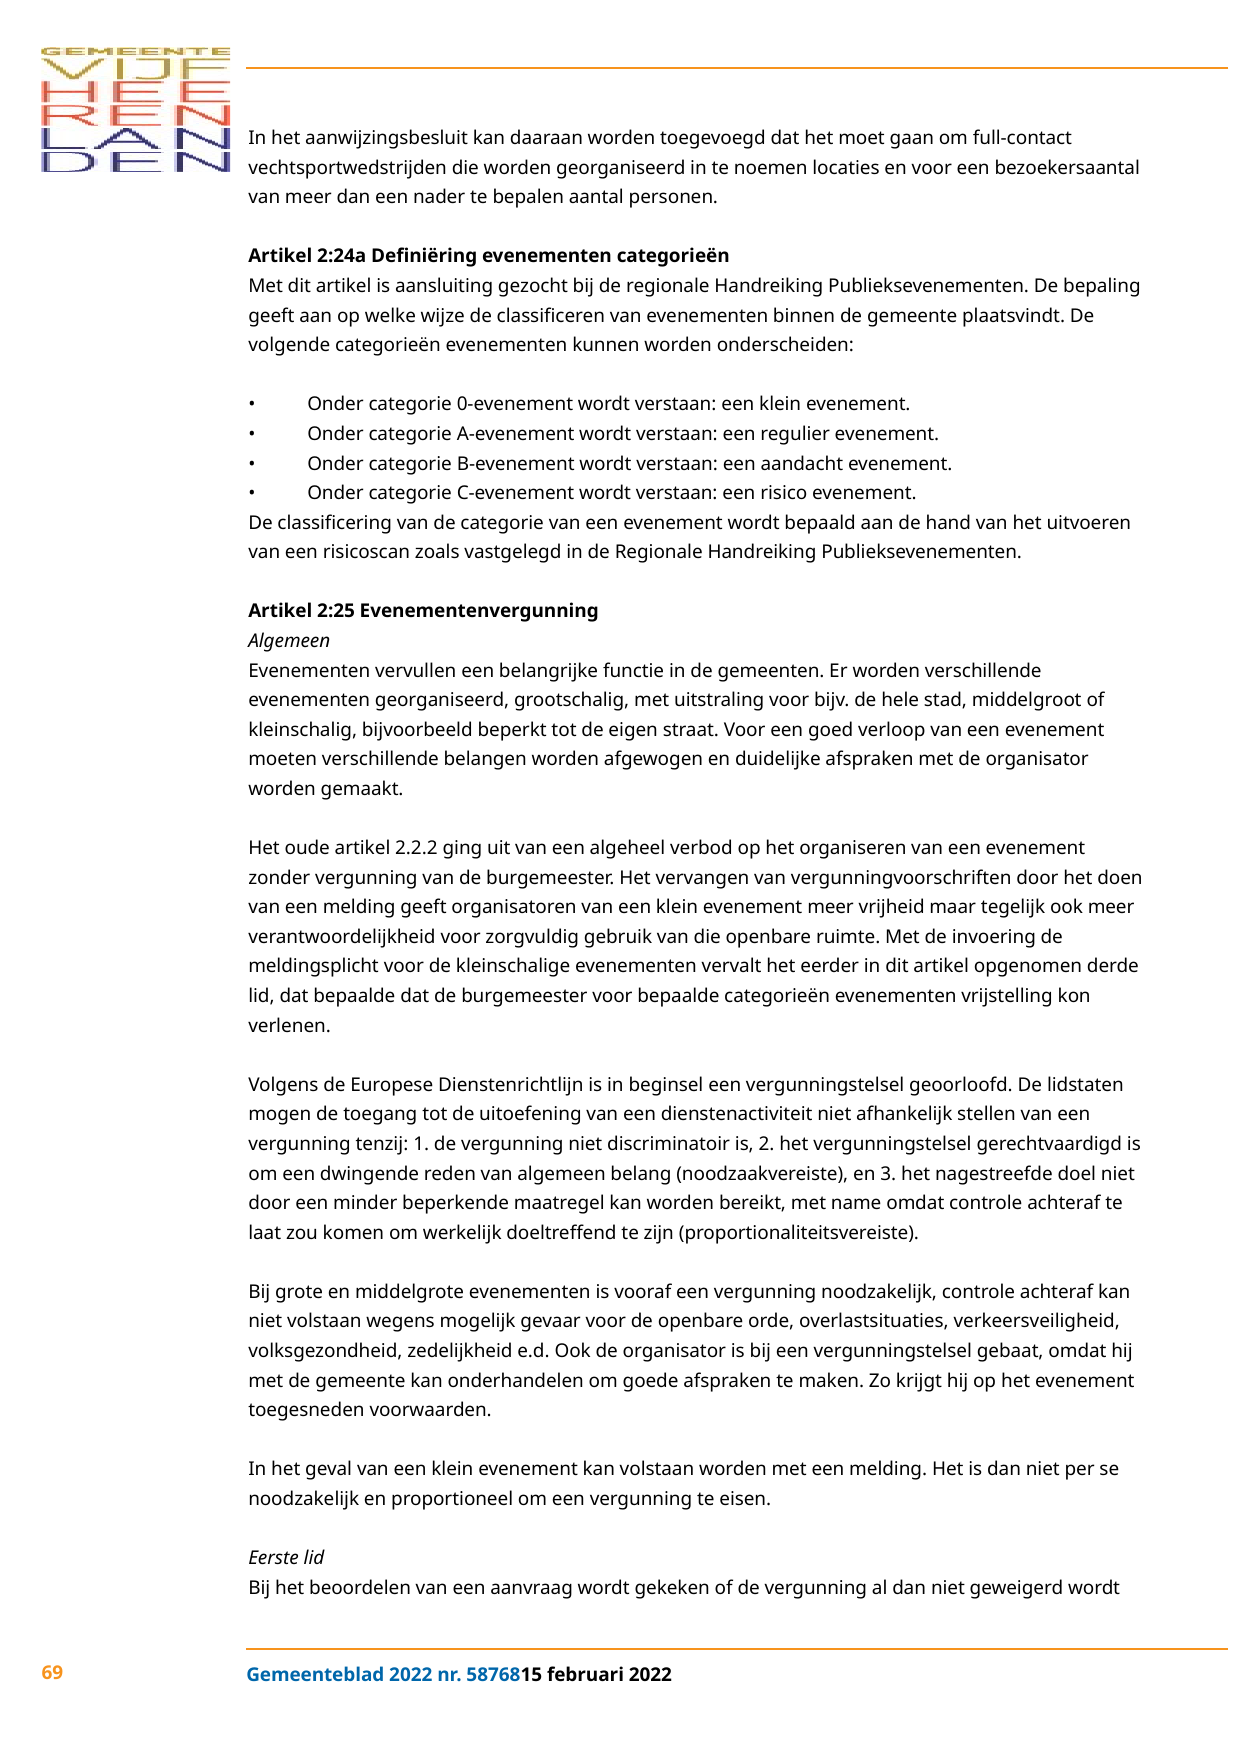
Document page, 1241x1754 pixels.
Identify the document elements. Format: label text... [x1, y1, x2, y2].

text De classificering van de categorie van een evenement wordt bepaald aan de hand van het uitvoeren van een risicoscan zoals vastgelegd in de Regionale Handreiking Publieksevenementen. [248, 509, 1152, 564]
text Bij het beoordelen van een aanvraag wordt gekeken of de vergunning al dan niet geweigerd wordt [248, 1574, 1152, 1600]
text Volgens de Europese Dienstenrichtlijn is in beginsel een vergunningstelsel geoorloofd. De lidstaten mogen de toegang tot de uitoefening van een dienstenactiviteit niet afhankelijk stellen van een vergunning tenzij: 1. de vergunning niet discriminatoir is, 2. het vergunningstelsel gerechtvaardigd is om een dwingende reden van algemeen belang (noodzaakvereiste), en 3. het nagestreefde doel niet door een minder beperkende maatregel kan worden bereikt, met name omdat controle achteraf te laat zou komen om werkelijk doeltreffend te zijn (proportionaliteitsvereiste). [248, 1071, 1152, 1245]
text Artikel 2:24a Definiëring evenementen categorieën [248, 243, 1152, 268]
picture [41, 47, 231, 172]
text Algemeen [248, 627, 1152, 653]
list Onder categorie B-evenement wordt verstaan: een aandacht evenement. [248, 450, 1152, 476]
text Artikel 2:25 Evenementenvergunning [248, 598, 1152, 623]
text Eerste lid [248, 1544, 1152, 1570]
list Onder categorie A-evenement wordt verstaan: een regulier evenement. [248, 420, 1152, 446]
list Onder categorie 0-evenement wordt verstaan: een klein evenement. [248, 391, 1152, 416]
text Het oude artikel 2.2.2 ging uit van een algeheel verbod op het organiseren van een evenement zonder vergunning van de burgemeester. Het vervangen van vergunningvoorschriften door het doen van een melding geeft organisatoren van een klein evenement meer vrijheid maar tegelijk ook meer verantwoordelijkheid voor zorgvuldig gebruik van die openbare ruimte. Met de invoering de meldingsplicht voor de kleinschalige evenementen vervalt het eerder in dit artikel opgenomen derde lid, dat bepaalde dat de burgemeester voor bepaalde categorieën evenementen vrijstelling kon verlenen. [248, 834, 1152, 1038]
text Bij grote en middelgrote evenementen is vooraf een vergunning noodzakelijk, controle achteraf kan niet volstaan wegens mogelijk gevaar voor de openbare orde, overlastsituaties, verkeersveiligheid, volksgezondheid, zedelijkheid e.d. Ook de organisator is bij een vergunningstelsel gebaat, omdat hij met de gemeente kan onderhandelen om goede afspraken te maken. Zo krijgt hij op het evenement toegesneden voorwaarden. [248, 1278, 1152, 1422]
text In het aanwijzingsbesluit kan daaraan worden toegevoegd dat het moet gaan om full-contact vechtsportwedstrijden die worden georganiseerd in te noemen locaties en voor een bezoekersaantal van meer dan een nader te bepalen aantal personen. [248, 124, 1152, 209]
text In het geval van een klein evenement kan volstaan worden met een melding. Het is dan niet per se noodzakelijk en proportioneel om een vergunning te eisen. [248, 1456, 1152, 1511]
text Evenementen vervullen een belangrijke functie in de gemeenten. Er worden verschillende evenementen georganiseerd, grootschalig, met uitstraling voor bijv. de hele stad, middelgroot of kleinschalig, bijvoorbeeld beperkt tot de eigen straat. Voor een goed verloop van een evenement moeten verschillende belangen worden afgewogen en duidelijke afspraken met de organisator worden gemaakt. [248, 657, 1152, 801]
list Onder categorie C-evenement wordt verstaan: een risico evenement. [248, 479, 1152, 505]
text Met dit artikel is aansluiting gezocht bij de regionale Handreiking Publieksevenementen. De bepaling geeft aan op welke wijze de classificeren van evenementen binnen de gemeente plaatsvindt. De volgende categorieën evenementen kunnen worden onderscheiden: [248, 272, 1152, 357]
